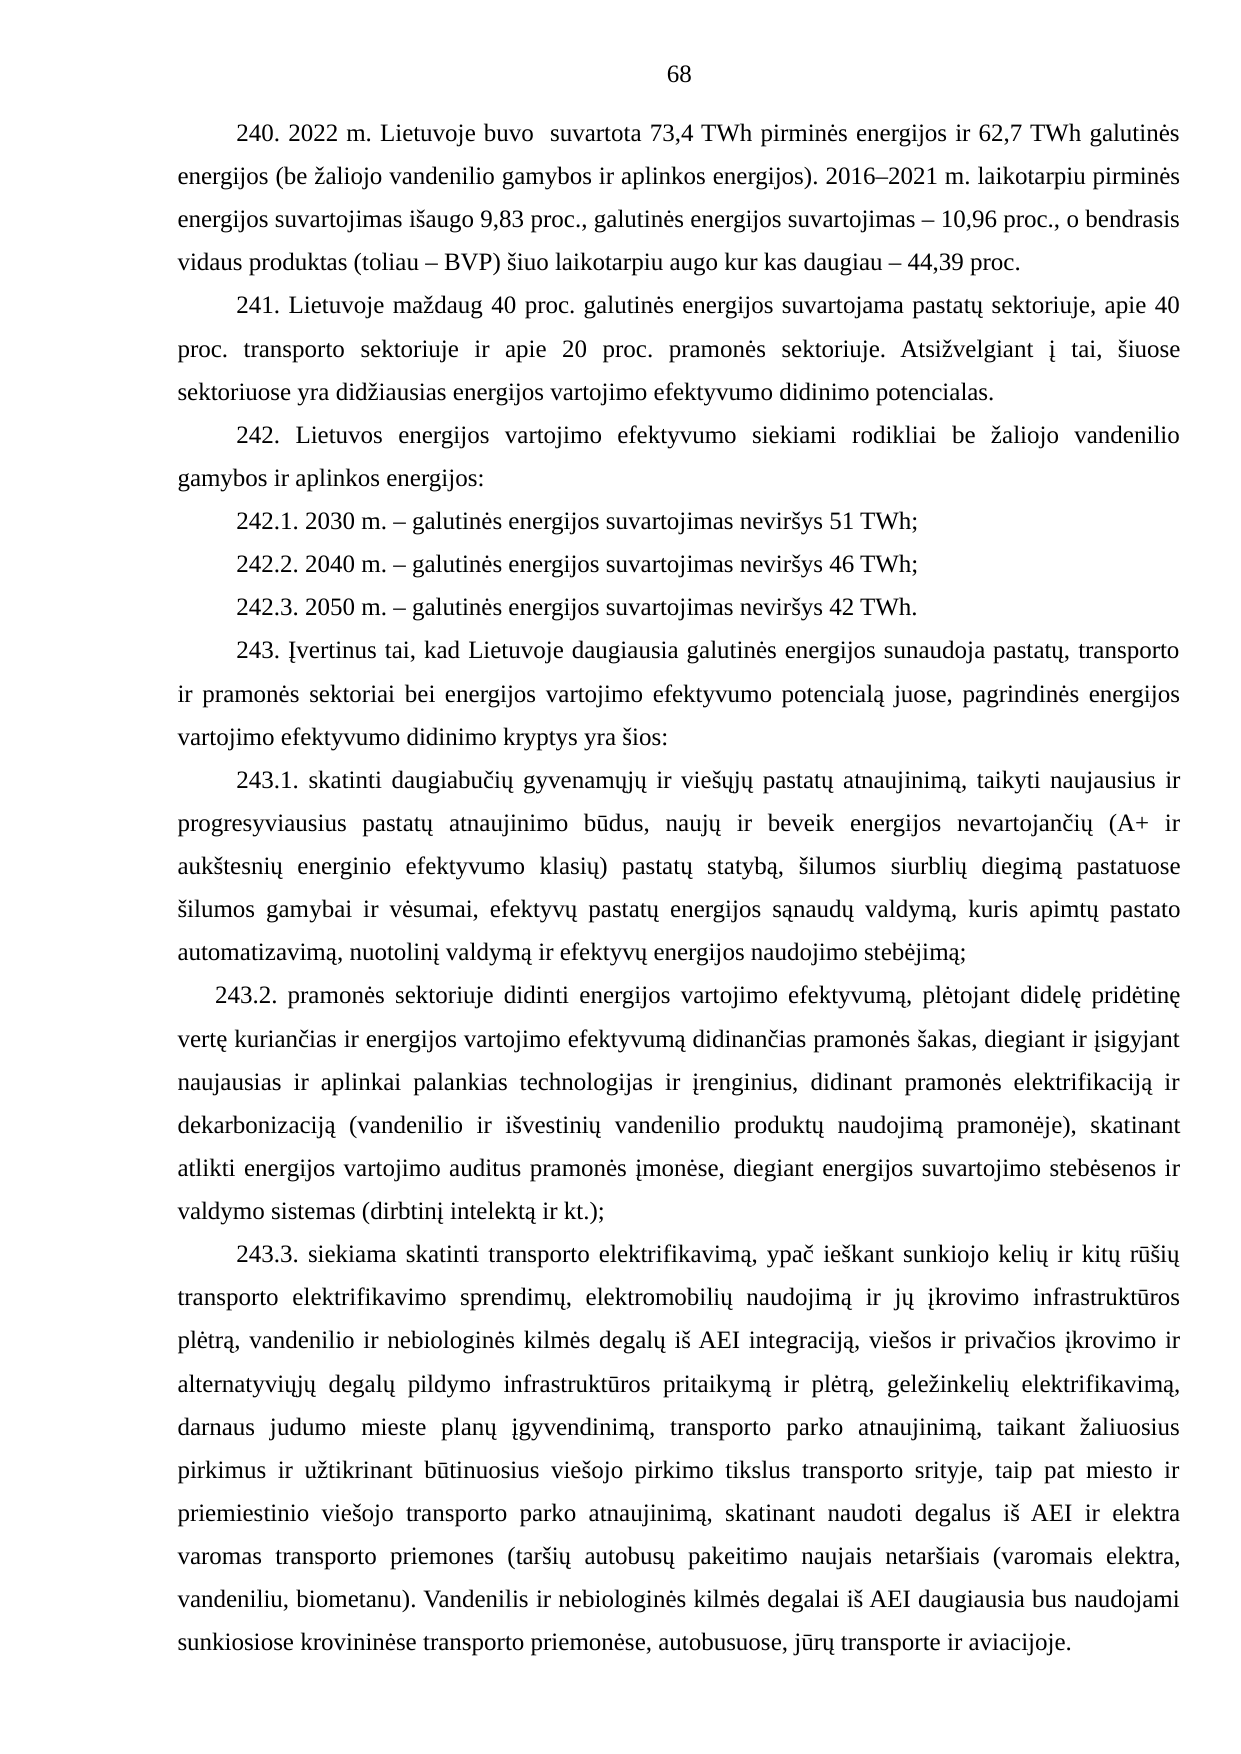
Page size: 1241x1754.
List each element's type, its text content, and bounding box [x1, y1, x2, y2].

text 242. Lietuvos energijos vartojimo efektyvumo siekiami rodikliai be žaliojo vandenilio gamybos ir aplinkos energijos: [177, 420, 1181, 492]
text 243. Įvertinus tai, kad Lietuvoje daugiausia galutinės energijos sunaudoja pastatų, transporto ir pramonės sektoriai bei energijos vartojimo efektyvumo potencialą juose, pagrindinės energijos vartojimo efektyvumo didinimo kryptys yra šios: [177, 636, 1181, 751]
text 240. 2022 m. Lietuvoje buvo suvartota 73,4 TWh pirminės energijos ir 62,7 TWh galutinės energijos (be žaliojo vandenilio gamybos ir aplinkos energijos). 2016–2021 m. laikotarpiu pirminės energijos suvartojimas išaugo 9,83 proc., galutinės energijos suvartojimas – 10,96 proc., o bendrasis vidaus produktas (toliau – BVP) šiuo laikotarpiu augo kur kas daugiau – 44,39 proc. [177, 118, 1181, 276]
text 243.1. skatinti daugiabučių gyvenamųjų ir viešųjų pastatų atnaujinimą, taikyti naujausius ir progresyviausius pastatų atnaujinimo būdus, naujų ir beveik energijos nevartojančių (A+ ir aukštesnių energinio efektyvumo klasių) pastatų statybą, šilumos siurblių diegimą pastatuose šilumos gamybai ir vėsumai, efektyvų pastatų energijos sąnaudų valdymą, kuris apimtų pastato automatizavimą, nuotolinį valdymą ir efektyvų energijos naudojimo stebėjimą; [177, 765, 1181, 966]
text 243.3. siekiama skatinti transporto elektrifikavimą, ypač ieškant sunkiojo kelių ir kitų rūšių transporto elektrifikavimo sprendimų, elektromobilių naudojimą ir jų įkrovimo infrastruktūros plėtrą, vandenilio ir nebiologinės kilmės degalų iš AEI integraciją, viešos ir privačios įkrovimo ir alternatyviųjų degalų pildymo infrastruktūros pritaikymą ir plėtrą, geležinkelių elektrifikavimą, darnaus judumo mieste planų įgyvendinimą, transporto parko atnaujinimą, taikant žaliuosius pirkimus ir užtikrinant būtinuosius viešojo pirkimo tikslus transporto srityje, taip pat miesto ir priemiestinio viešojo transporto parko atnaujinimą, skatinant naudoti degalus iš AEI ir elektra varomas transporto priemones (taršių autobusų pakeitimo naujais netaršiais (varomais elektra, vandeniliu, biometanu). Vandenilis ir nebiologinės kilmės degalai iš AEI daugiausia bus naudojami sunkiosiose krovininėse transporto priemonėse, autobusuose, jūrų transporte ir aviacijoje. [177, 1239, 1181, 1656]
text 243.2. pramonės sektoriuje didinti energijos vartojimo efektyvumą, plėtojant didelę pridėtinę vertę kuriančias ir energijos vartojimo efektyvumą didinančias pramonės šakas, diegiant ir įsigyjant naujausias ir aplinkai palankias technologijas ir įrenginius, didinant pramonės elektrifikaciją ir dekarbonizaciją (vandenilio ir išvestinių vandenilio produktų naudojimą pramonėje), skatinant atlikti energijos vartojimo auditus pramonės įmonėse, diegiant energijos suvartojimo stebėsenos ir valdymo sistemas (dirbtinį intelektą ir kt.); [177, 981, 1181, 1225]
text 242.2. 2040 m. – galutinės energijos suvartojimas neviršys 46 TWh; [177, 549, 1181, 578]
text 242.1. 2030 m. – galutinės energijos suvartojimas neviršys 51 TWh; [177, 506, 1181, 535]
text 241. Lietuvoje maždaug 40 proc. galutinės energijos suvartojama pastatų sektoriuje, apie 40 proc. transporto sektoriuje ir apie 20 proc. pramonės sektoriuje. Atsižvelgiant į tai, šiuose sektoriuose yra didžiausias energijos vartojimo efektyvumo didinimo potencialas. [177, 291, 1181, 406]
text 242.3. 2050 m. – galutinės energijos suvartojimas neviršys 42 TWh. [177, 592, 1181, 621]
